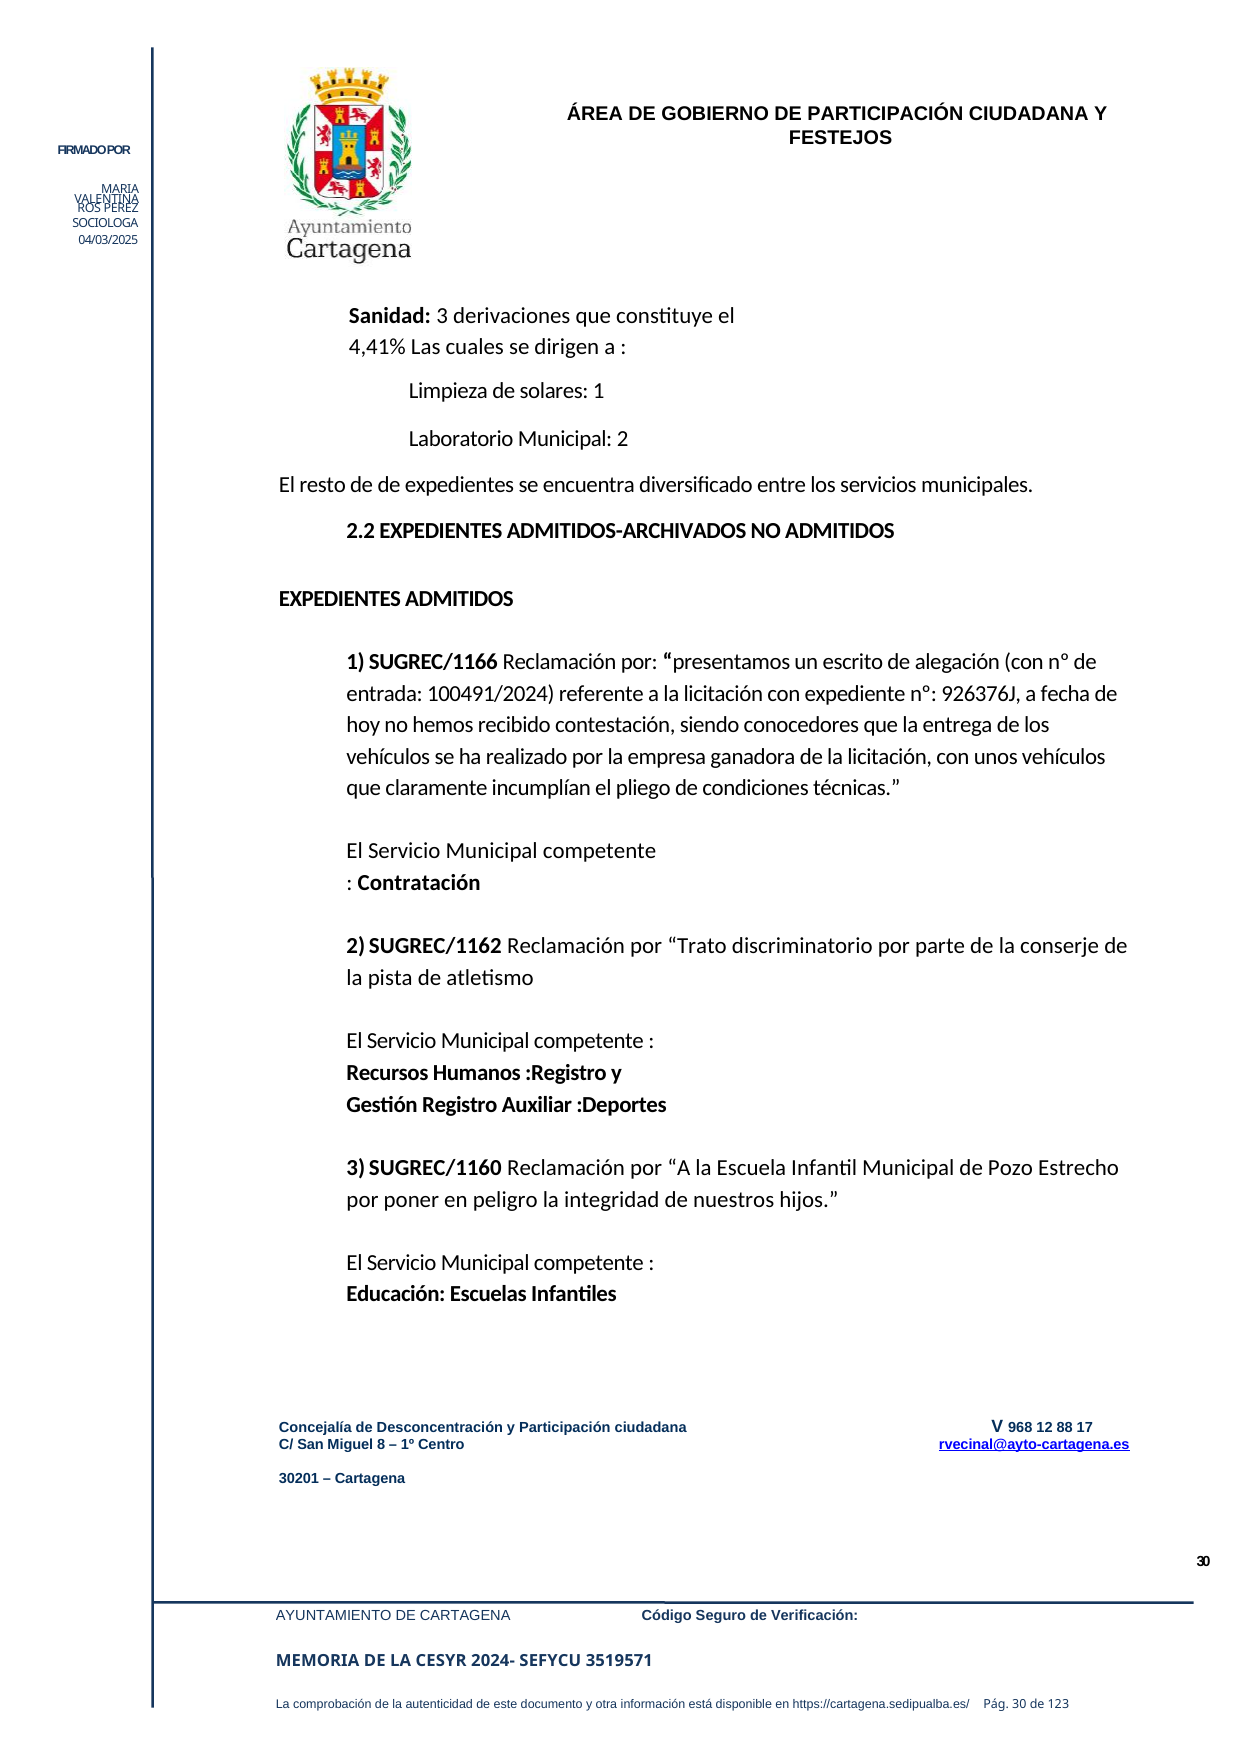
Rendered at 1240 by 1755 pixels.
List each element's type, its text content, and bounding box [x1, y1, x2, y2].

list SUGREC/1166 Reclamación por: “presentamos un escrito de alegación (con nº de entrada: 100491/2024) referente a la licitación con expediente nº: 926376J, a fecha de hoy no hemos recibido contestación, siendo conocedores que la entrega de los vehículos se ha realizado por la empresa ganadora de la licitación, con unos vehículos que claramente incumplían el pliego de condiciones técnicas.” [346, 644, 1131, 802]
text FIRMADO POR [57, 143, 139, 157]
text El Servicio Municipal competente : Recursos Humanos :Registro y Gestión Registro Auxiliar :Deportes [346, 1023, 696, 1118]
list SUGREC/1162 Reclamación por “Trato discriminatorio por parte de la conserje de la pista de atletismo [346, 928, 1131, 992]
text AYUNTAMIENTO DE CARTAGENA Código Seguro de Verificación: [154, 1604, 1193, 1711]
text El resto de de expedientes se encuentra diversificado entre los servicios municipales. 2.2 EXPEDIENTES ADMITIDOS-ARCHIVADOS NO ADMITIDOS [279, 456, 1033, 548]
text SOCIOLOGA [57, 220, 139, 229]
table_header ÁREA DE GOBIERNO DE PARTICIPACIÓN CIUDADANA Y FESTEJOS [412, 65, 1216, 268]
text 30 [1196, 1558, 1212, 1568]
text Sanidad: 3 derivaciones que constituye el 4,41% Las cuales se dirigen a : [349, 299, 773, 360]
text C/ San Miguel 8 – 1º Centro rvecinal@ayto-cartagena.es 30201 – Cartagena [279, 1436, 1131, 1487]
text Concejalía de Desconcentración y Participación ciudadana V 968 12 88 17 [279, 1418, 1228, 1436]
text El Servicio Municipal competente : Contratación [346, 832, 658, 897]
text [154, 1588, 1193, 1601]
text 04/03/2025 [57, 235, 139, 246]
list SUGREC/1160 Reclamación por “A la Escuela Infantil Municipal de Pozo Estrecho por poner en peligro la integridad de nuestros hijos.” [346, 1151, 1131, 1213]
text MARIA VALENTINA ROS PEREZ [57, 186, 139, 214]
text Limpieza de solares: 1 Laboratorio Municipal: 2 [409, 360, 631, 456]
text EXPEDIENTES ADMITIDOS [279, 586, 1228, 612]
text El Servicio Municipal competente : Educación: Escuelas Infantiles [346, 1245, 658, 1308]
table_header [176, 65, 412, 268]
